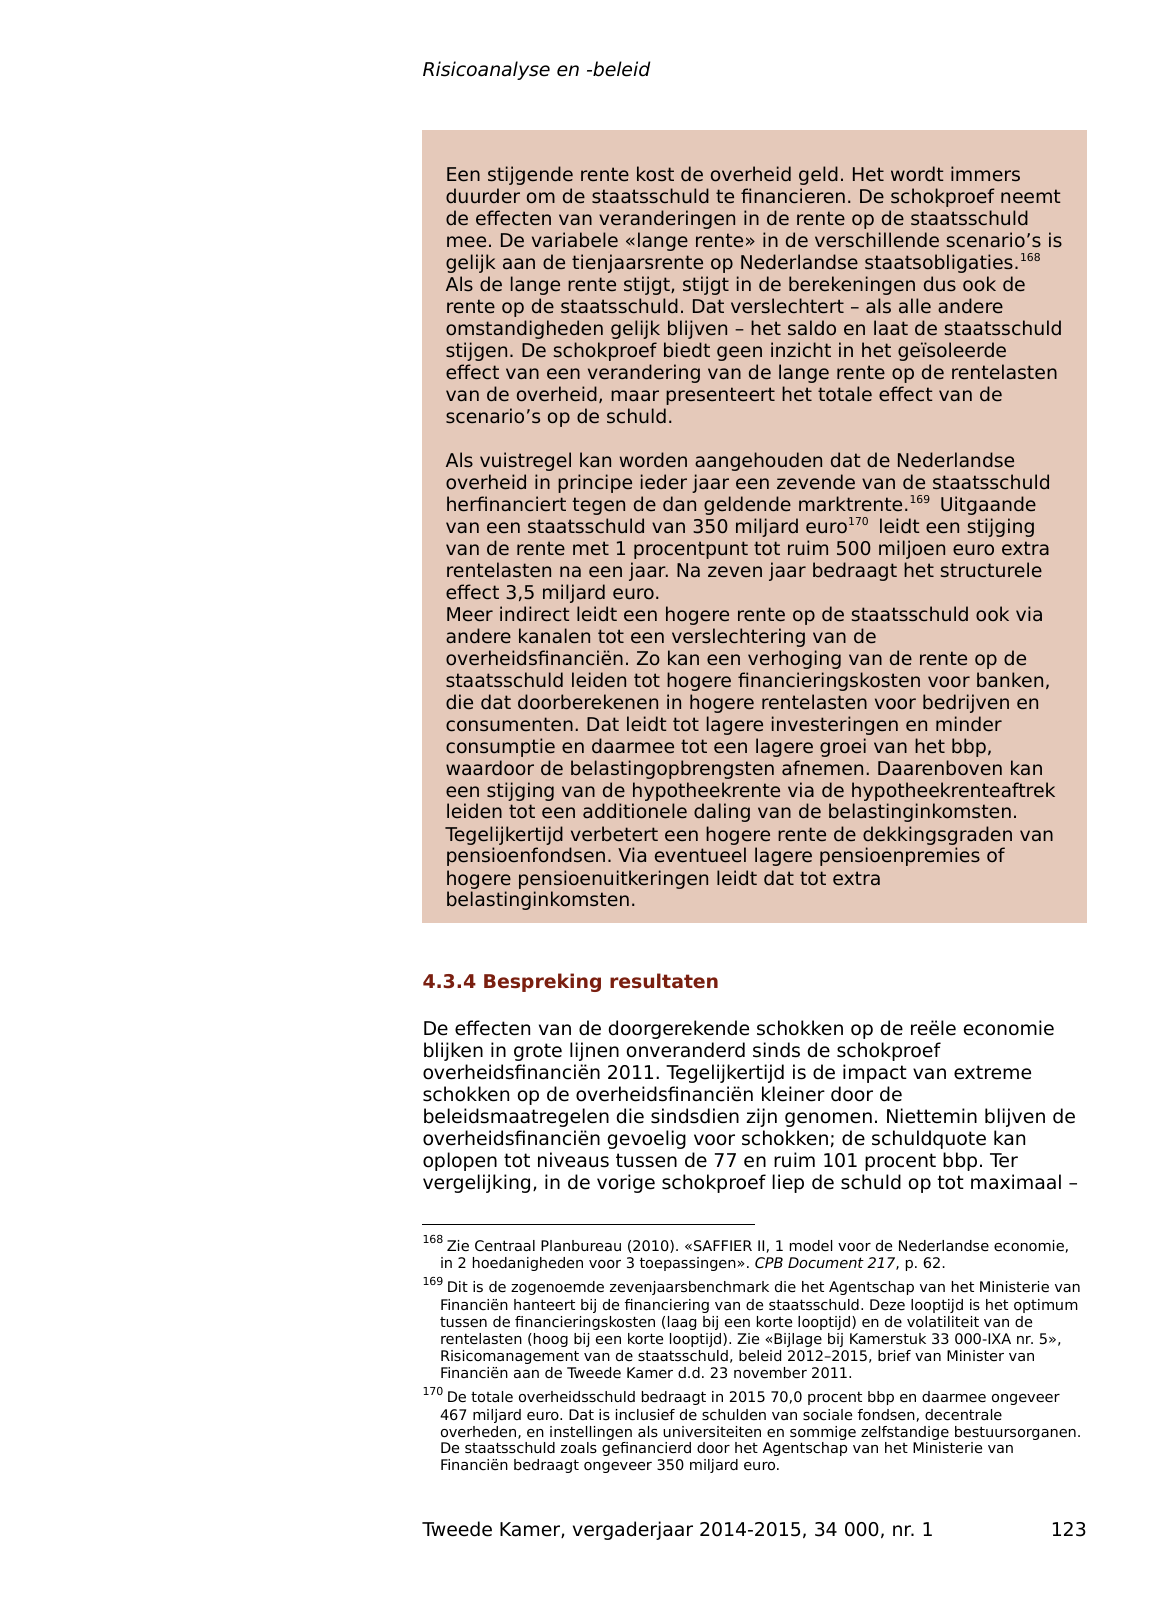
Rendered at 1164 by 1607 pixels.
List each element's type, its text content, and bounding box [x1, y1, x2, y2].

text De effecten van de doorgerekende schokken op de reële economie blijken in grote lijnen onveranderd sinds de schokproef overheidsfinanciën 2011. Tegelijkertijd is de impact van extreme schokken op de overheidsfinanciën kleiner door de beleidsmaatregelen die sindsdien zijn genomen. Niettemin blijven de overheidsfinanciën gevoelig voor schokken; de schuldquote kan oplopen tot niveaus tussen de 77 en ruim 101 procent bbp. Ter vergelijking, in de vorige schokproef liep de schuld op tot maximaal – [422, 1018, 1087, 1194]
subtitle 4.3.4 Bespreking resultaten [422, 971, 1087, 993]
table_header Een stijgende rente kost de overheid geld. Het wordt immers duurder om de staatsschuld te financieren. De schokproef neemt de effecten van veranderingen in de rente op de staatsschuld mee. De variabele «lange rente» in de verschillende scenario’s is gelijk aan de tienjaarsrente op Nederlandse staatsobligaties. Als de lange rente stijgt, stijgt in de berekeningen dus ook de rente op de staatsschuld. Dat verslechtert – als alle andere omstandigheden gelijk blijven – het saldo en laat de staatsschuld stijgen. De schokproef biedt geen inzicht in het geïsoleerde effect van een verandering van de lange rente op de rentelasten van de overheid, maar presenteert het totale effect van de scenario’s op de schuld. Als vuistregel kan worden aangehouden dat de Nederlandse overheid in principe ieder jaar een zevende van de staatsschuld herfinanciert tegen de dan geldende marktrente. Uitgaande van een staatsschuld van 350 miljard euro leidt een stijging van de rente met 1 procentpunt tot ruim 500 miljoen euro extra rentelasten na een jaar. Na zeven jaar bedraagt het structurele effect 3,5 miljard euro. Meer indirect leidt een hogere rente op de staatsschuld ook via andere kanalen tot een verslechtering van de overheidsfinanciën. Zo kan een verhoging van de rente op de staatsschuld leiden tot hogere financieringskosten voor banken, die dat doorberekenen in hogere rentelasten voor bedrijven en consumenten. Dat leidt tot lagere investeringen en minder consumptie en daarmee tot een lagere groei van het bbp, waardoor de belastingopbrengsten afnemen. Daarenboven kan een stijging van de hypotheekrente via de hypotheekrenteaftrek leiden tot een additionele daling van de belastinginkomsten. Tegelijkertijd verbetert een hogere rente de dekkingsgraden van pensioenfondsen. Via eventueel lagere pensioenpremies of hogere pensioenuitkeringen leidt dat tot extra belastinginkomsten. [422, 130, 1087, 923]
